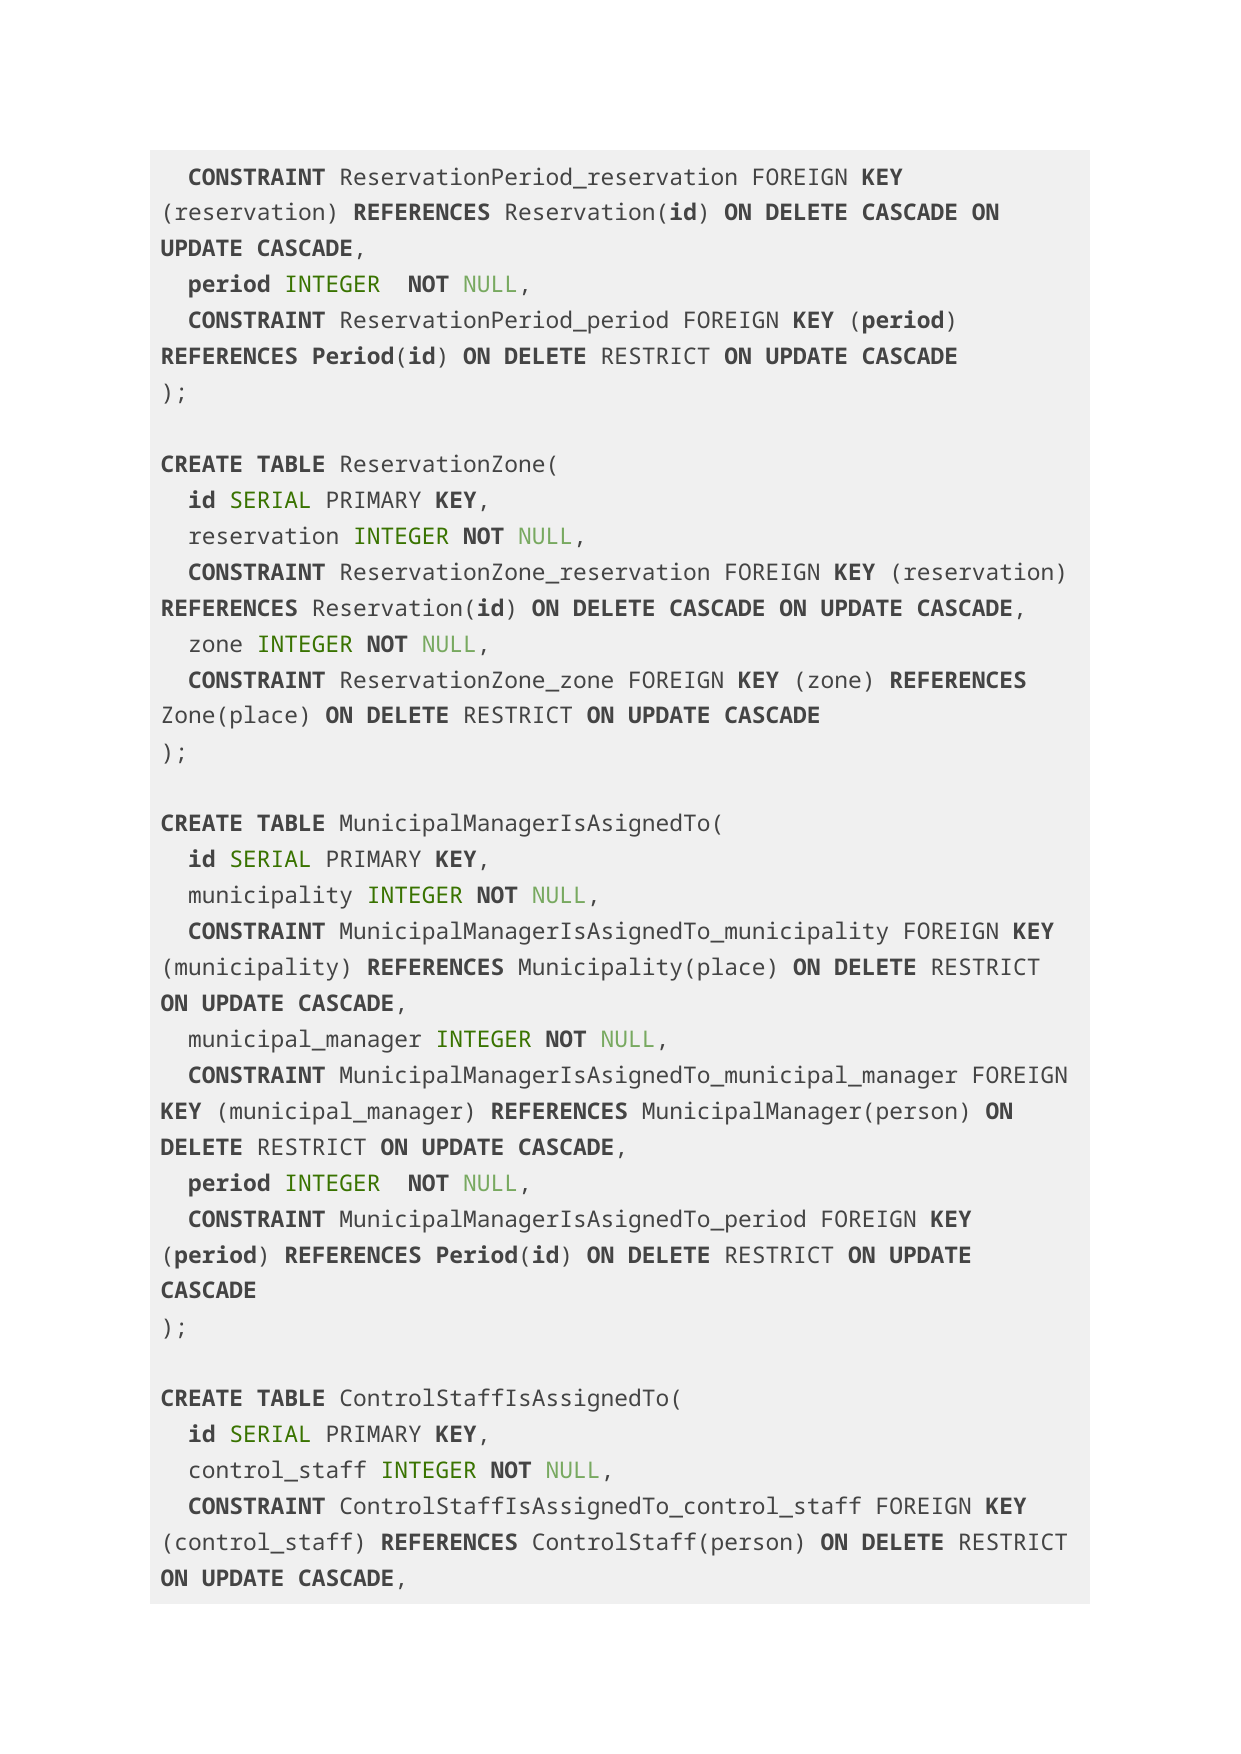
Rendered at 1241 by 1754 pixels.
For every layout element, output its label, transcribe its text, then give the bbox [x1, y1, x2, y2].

table_header CONSTRAINT ReservationPeriod_reservation FOREIGN KEY (reservation) REFERENCES Reservation(id) ON DELETE CASCADE ON UPDATE CASCADE, period INTEGER NOT NULL, CONSTRAINT ReservationPeriod_period FOREIGN KEY (period) REFERENCES Period(id) ON DELETE RESTRICT ON UPDATE CASCADE ); CREATE TABLE ReservationZone( id SERIAL PRIMARY KEY, reservation INTEGER NOT NULL, CONSTRAINT ReservationZone_reservation FOREIGN KEY (reservation) REFERENCES Reservation(id) ON DELETE CASCADE ON UPDATE CASCADE, zone INTEGER NOT NULL, CONSTRAINT ReservationZone_zone FOREIGN KEY (zone) REFERENCES Zone(place) ON DELETE RESTRICT ON UPDATE CASCADE ); CREATE TABLE MunicipalManagerIsAsignedTo( id SERIAL PRIMARY KEY, municipality INTEGER NOT NULL, CONSTRAINT MunicipalManagerIsAsignedTo_municipality FOREIGN KEY (municipality) REFERENCES Municipality(place) ON DELETE RESTRICT ON UPDATE CASCADE, municipal_manager INTEGER NOT NULL, CONSTRAINT MunicipalManagerIsAsignedTo_municipal_manager FOREIGN KEY (municipal_manager) REFERENCES MunicipalManager(person) ON DELETE RESTRICT ON UPDATE CASCADE, period INTEGER NOT NULL, CONSTRAINT MunicipalManagerIsAsignedTo_period FOREIGN KEY (period) REFERENCES Period(id) ON DELETE RESTRICT ON UPDATE CASCADE ); CREATE TABLE ControlStaffIsAssignedTo( id SERIAL PRIMARY KEY, control_staff INTEGER NOT NULL, CONSTRAINT ControlStaffIsAssignedTo_control_staff FOREIGN KEY (control_staff) REFERENCES ControlStaff(person) ON DELETE RESTRICT ON UPDATE CASCADE, [150, 150, 1090, 1604]
